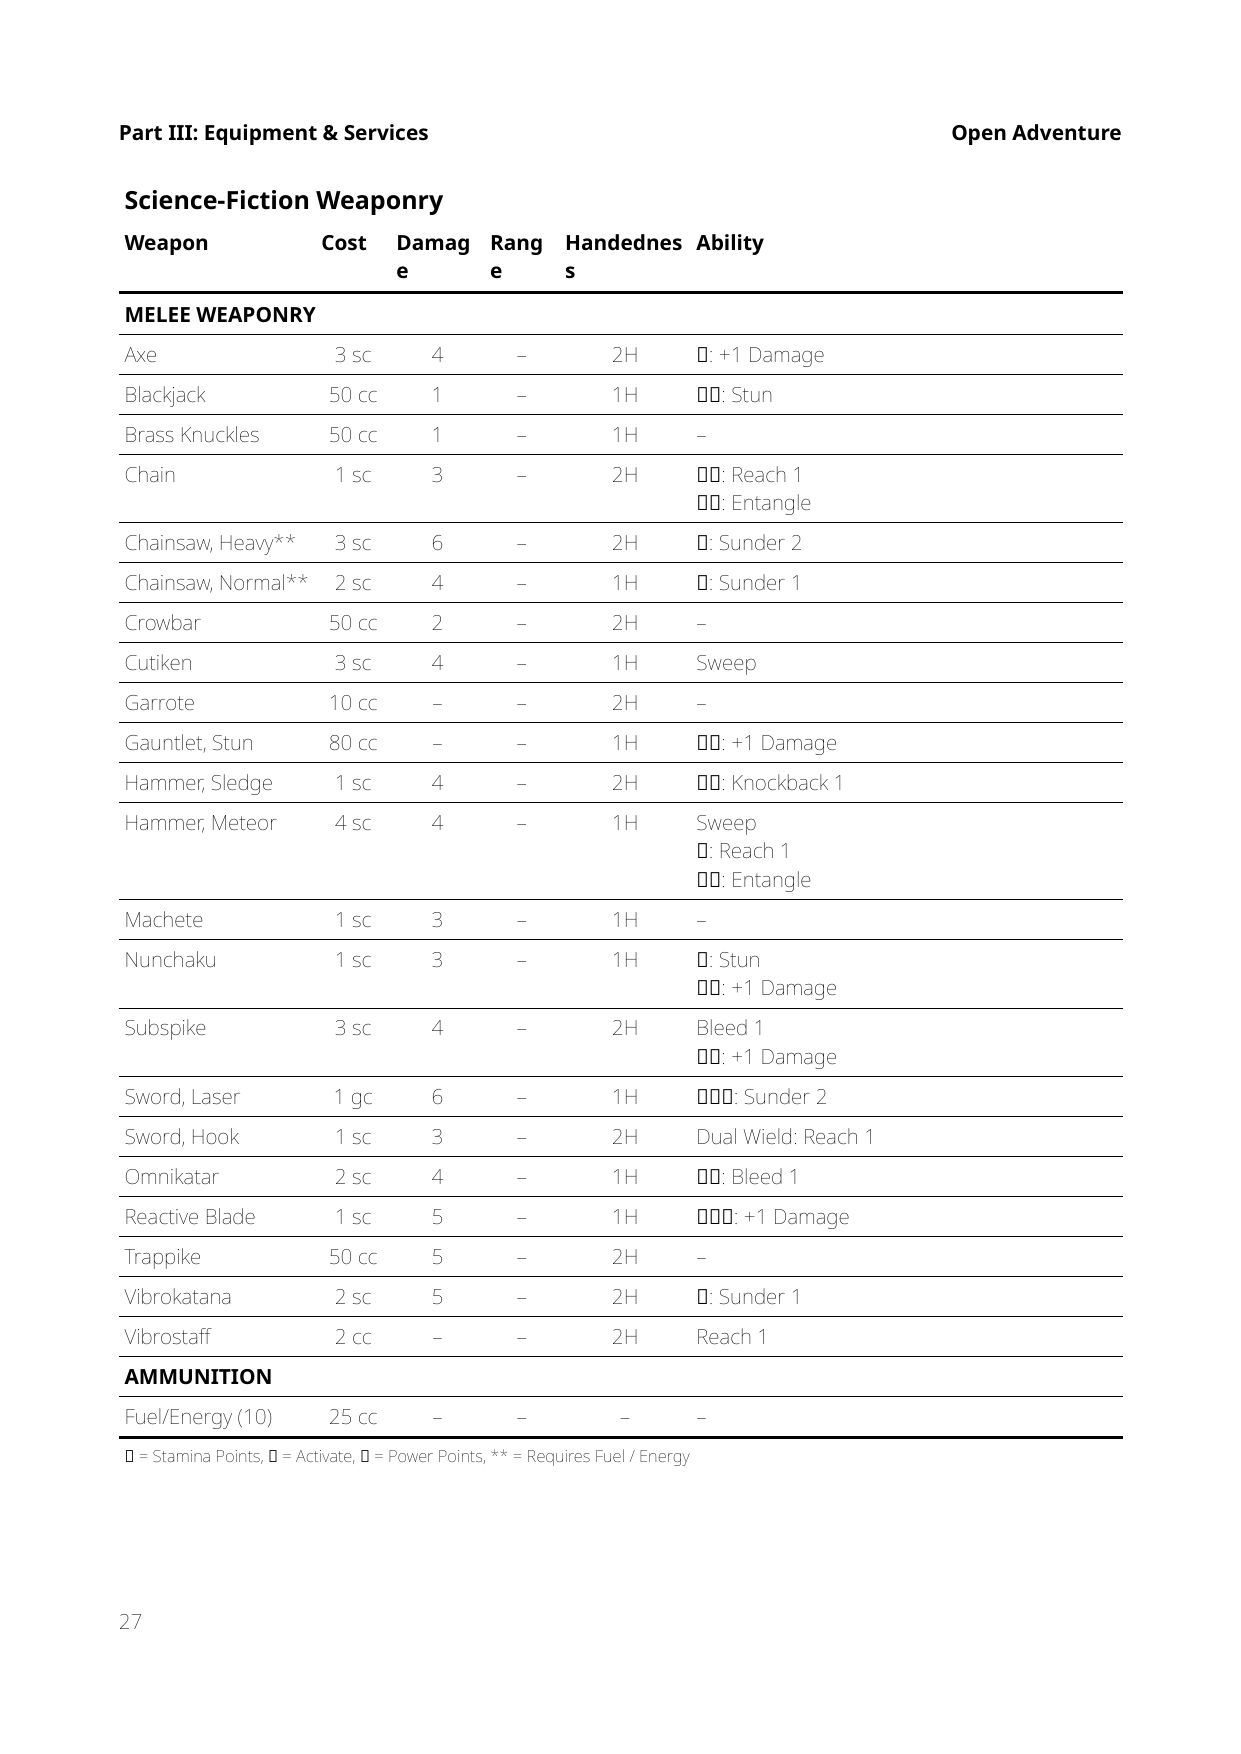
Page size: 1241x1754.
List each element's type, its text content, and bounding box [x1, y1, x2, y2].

table_cell – [390, 1397, 484, 1436]
table_cell – [484, 723, 559, 762]
table_cell 1H [559, 375, 690, 414]
table_cell Weapon [119, 223, 315, 291]
table_cell – [484, 1009, 559, 1076]
table_cell 1 sc [315, 455, 390, 522]
table_cell – [484, 563, 559, 602]
table_cell – [690, 1397, 1123, 1436]
table_cell – [484, 523, 559, 562]
table_cell 1H [559, 415, 690, 454]
table_cell 1 sc [315, 1117, 390, 1156]
table_cell 1 [390, 375, 484, 414]
table_cell 2H [559, 1237, 690, 1276]
table_cell 2H [559, 455, 690, 522]
table_cell MELEE WEAPONRY [119, 294, 1123, 334]
table_cell 2 sc [315, 1157, 390, 1196]
table_cell Reactive Blade [119, 1197, 315, 1236]
table_cell 4 [390, 763, 484, 802]
table_cell 50 cc [315, 415, 390, 454]
table_cell 5 [390, 1197, 484, 1236]
table_cell 2H [559, 523, 690, 562]
table_cell Vibrostaff [119, 1317, 315, 1356]
table_cell 50 cc [315, 603, 390, 642]
table_cell – [484, 1077, 559, 1116]
table_cell Hammer, Meteor [119, 803, 315, 899]
table_cell 6 [390, 1077, 484, 1116]
table_cell Chain [119, 455, 315, 522]
table_cell 1 sc [315, 900, 390, 939]
table_cell 3 [390, 900, 484, 939]
table_cell 1H [559, 803, 690, 899]
table_cell 4 [390, 1157, 484, 1196]
table_cell Chainsaw, Heavy** [119, 523, 315, 562]
table_cell : +1 Damage [690, 1197, 1123, 1236]
table_cell – [484, 763, 559, 802]
table_cell : Bleed 1 [690, 1157, 1123, 1196]
table_cell 2H [559, 683, 690, 722]
table_cell – [484, 900, 559, 939]
table_cell Handedness [559, 223, 690, 291]
table_cell AMMUNITION [119, 1357, 1123, 1396]
table_cell – [559, 1397, 690, 1436]
table_cell Axe [119, 335, 315, 374]
table_cell 3 sc [315, 643, 390, 682]
table_cell 4 [390, 643, 484, 682]
table_cell 3 [390, 455, 484, 522]
table_cell Ability [690, 223, 1123, 291]
table_cell : Sunder 2 [690, 523, 1123, 562]
table_cell : Knockback 1 [690, 763, 1123, 802]
table_cell : Sunder 2 [690, 1077, 1123, 1116]
table_cell Omnikatar [119, 1157, 315, 1196]
table_cell 4 [390, 803, 484, 899]
table_cell – [690, 683, 1123, 722]
table_cell – [484, 683, 559, 722]
table_cell Fuel/Energy (10) [119, 1397, 315, 1436]
table_cell Cutiken [119, 643, 315, 682]
table_cell 2H [559, 1117, 690, 1156]
table_cell – [690, 603, 1123, 642]
table_cell 50 cc [315, 1237, 390, 1276]
table_cell – [484, 1277, 559, 1316]
table_cell 4 [390, 1009, 484, 1076]
table_cell Sword, Hook [119, 1117, 315, 1156]
table_cell Cost [315, 223, 390, 291]
table_cell 1 sc [315, 940, 390, 1008]
table_cell – [390, 723, 484, 762]
table_cell – [484, 375, 559, 414]
table_cell Sweep : Reach 1 : Entangle [690, 803, 1123, 899]
table_cell 4 sc [315, 803, 390, 899]
table_cell Hammer, Sledge [119, 763, 315, 802]
table_cell 50 cc [315, 375, 390, 414]
table_cell : Reach 1 : Entangle [690, 455, 1123, 522]
table_cell Brass Knuckles [119, 415, 315, 454]
table_cell 1 gc [315, 1077, 390, 1116]
table_cell – [484, 603, 559, 642]
table_cell 2H [559, 1317, 690, 1356]
table_cell – [690, 1237, 1123, 1276]
table_cell – [484, 643, 559, 682]
table_cell Bleed 1 : +1 Damage [690, 1009, 1123, 1076]
table_cell 2H [559, 603, 690, 642]
table_cell 2H [559, 1277, 690, 1316]
table_cell – [690, 415, 1123, 454]
table_cell 3 sc [315, 523, 390, 562]
table_cell Dual Wield: Reach 1 [690, 1117, 1123, 1156]
table_cell 1H [559, 643, 690, 682]
table_cell – [390, 683, 484, 722]
table_cell 80 cc [315, 723, 390, 762]
table_header Science-Fiction Weaponry [119, 177, 1123, 222]
table_cell : Stun : +1 Damage [690, 940, 1123, 1008]
table_cell 1H [559, 940, 690, 1008]
table_cell Vibrokatana [119, 1277, 315, 1316]
table_cell 2 [390, 603, 484, 642]
table_cell 25 cc [315, 1397, 390, 1436]
table_cell Garrote [119, 683, 315, 722]
table_cell 3 sc [315, 1009, 390, 1076]
table_cell – [484, 1157, 559, 1196]
table_cell  = Stamina Points,  = Activate,  = Power Points, ** = Requires Fuel / Energy [119, 1439, 1123, 1473]
table_cell 2 sc [315, 563, 390, 602]
table_cell Damage [390, 223, 484, 291]
table_cell 4 [390, 563, 484, 602]
table_cell 3 [390, 1117, 484, 1156]
table_cell 1H [559, 1077, 690, 1116]
table_cell 5 [390, 1277, 484, 1316]
table_cell : +1 Damage [690, 335, 1123, 374]
table_cell Chainsaw, Normal** [119, 563, 315, 602]
table_cell 1H [559, 723, 690, 762]
table_cell – [484, 1117, 559, 1156]
table_cell 1H [559, 1157, 690, 1196]
table_cell Subspike [119, 1009, 315, 1076]
table_cell 6 [390, 523, 484, 562]
table_cell : Stun [690, 375, 1123, 414]
table_cell Machete [119, 900, 315, 939]
table_cell – [484, 1237, 559, 1276]
table_cell 4 [390, 335, 484, 374]
table_cell 2H [559, 1009, 690, 1076]
table_cell Trappike [119, 1237, 315, 1276]
table_cell 1H [559, 1197, 690, 1236]
table_cell Sword, Laser [119, 1077, 315, 1116]
table_cell – [484, 455, 559, 522]
table_cell Sweep [690, 643, 1123, 682]
table_cell 3 [390, 940, 484, 1008]
table_cell 2 sc [315, 1277, 390, 1316]
table_cell Reach 1 [690, 1317, 1123, 1356]
table_cell – [484, 1197, 559, 1236]
table_cell 3 sc [315, 335, 390, 374]
table_cell Nunchaku [119, 940, 315, 1008]
table_cell 1H [559, 900, 690, 939]
table_cell – [484, 415, 559, 454]
table_cell : +1 Damage [690, 723, 1123, 762]
table_cell – [690, 900, 1123, 939]
table_cell 1 sc [315, 763, 390, 802]
table_cell 1 sc [315, 1197, 390, 1236]
table_cell 2H [559, 335, 690, 374]
table_cell – [484, 1397, 559, 1436]
table_cell 5 [390, 1237, 484, 1276]
table_cell 1 [390, 415, 484, 454]
table_cell – [390, 1317, 484, 1356]
table_cell : Sunder 1 [690, 1277, 1123, 1316]
table_cell – [484, 803, 559, 899]
table_cell Range [484, 223, 559, 291]
table_cell – [484, 1317, 559, 1356]
table_cell : Sunder 1 [690, 563, 1123, 602]
table_cell Crowbar [119, 603, 315, 642]
table_cell 10 cc [315, 683, 390, 722]
table_cell – [484, 335, 559, 374]
table_cell 1H [559, 563, 690, 602]
table_cell Gauntlet, Stun [119, 723, 315, 762]
table_cell 2H [559, 763, 690, 802]
table_cell – [484, 940, 559, 1008]
table_cell 2 cc [315, 1317, 390, 1356]
table_cell Blackjack [119, 375, 315, 414]
